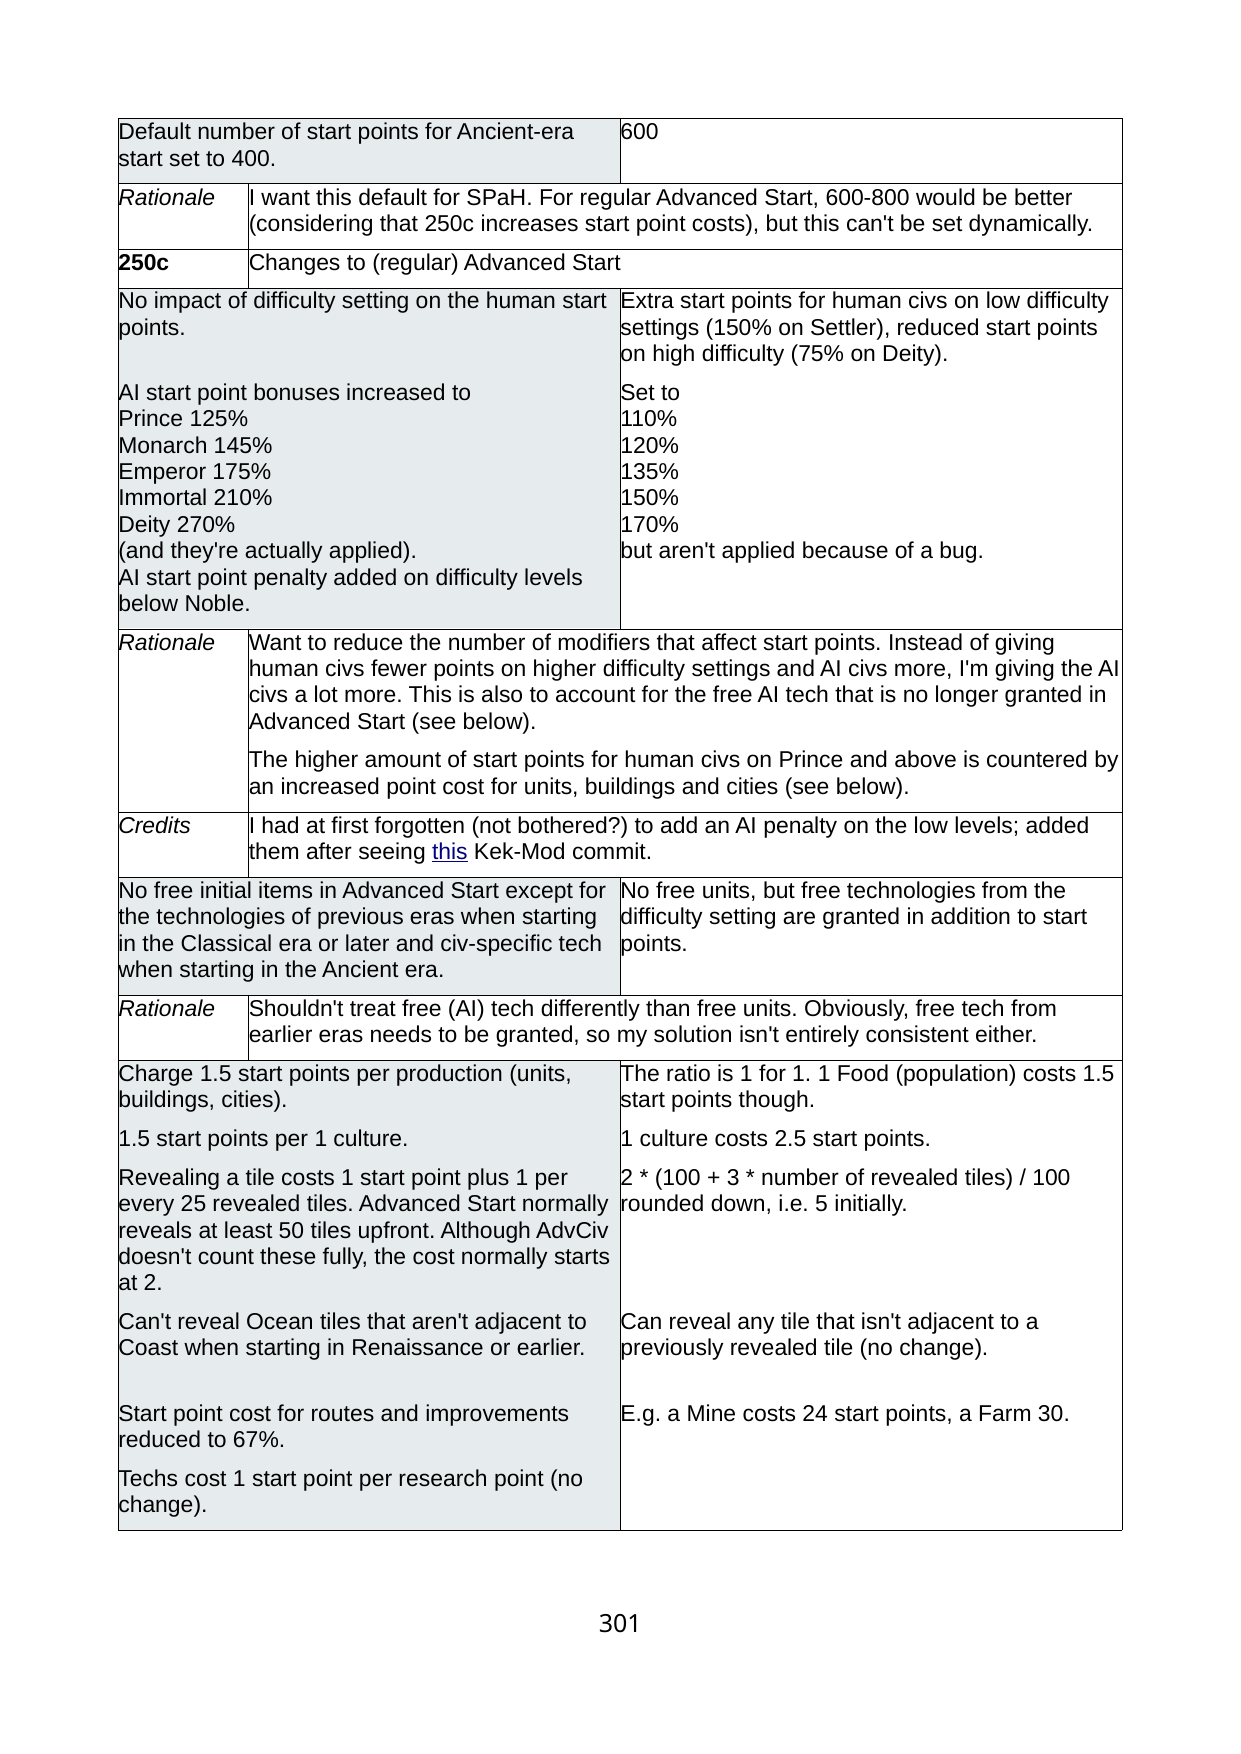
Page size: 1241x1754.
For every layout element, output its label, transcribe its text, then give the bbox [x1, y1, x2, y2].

table_cell No free units, but free technologies from the difficulty setting are granted in addition to start points. [621, 878, 1122, 995]
table_cell I had at first forgotten (not bothered?) to add an AI penalty on the low levels; added them after seeing this Kek-Mod commit. [249, 813, 1122, 877]
table_cell Changes to (regular) Advanced Start [249, 250, 1122, 287]
table_cell Rationale [119, 996, 248, 1060]
table_cell Rationale [119, 630, 248, 812]
table_cell The ratio is 1 for 1. 1 Food (population) costs 1.5 start points though. 1 culture costs 2.5 start points. 2 * (100 + 3 * number of revealed tiles) / 100 rounded down, i.e. 5 initially. Can reveal any tile that isn't adjacent to a previously revealed tile (no change). E.g. a Mine costs 24 start points, a Farm 30. [621, 1061, 1122, 1530]
table_cell Rationale [119, 184, 248, 248]
table_cell Default number of start points for Ancient-era start set to 400. [119, 119, 620, 183]
table_cell Charge 1.5 start points per production (units, buildings, cities). 1.5 start points per 1 culture. Revealing a tile costs 1 start point plus 1 per every 25 revealed tiles. Advanced Start normally reveals at least 50 tiles upfront. Although AdvCiv doesn't count these fully, the cost normally starts at 2. Can't reveal Ocean tiles that aren't adjacent to Coast when starting in Renaissance or earlier. Start point cost for routes and improvements reduced to 67%. Techs cost 1 start point per research point (no change). [119, 1061, 620, 1530]
table_cell Want to reduce the number of modifiers that affect start points. Instead of giving human civs fewer points on higher difficulty settings and AI civs more, I'm giving the AI civs a lot more. This is also to account for the free AI tech that is no longer granted in Advanced Start (see below). The higher amount of start points for human civs on Prince and above is countered by an increased point cost for units, buildings and cities (see below). [249, 630, 1122, 812]
table_cell Shouldn't treat free (AI) tech differently than free units. Obviously, free tech from earlier eras needs to be granted, so my solution isn't entirely consistent either. [249, 996, 1122, 1060]
table_cell No free initial items in Advanced Start except for the technologies of previous eras when starting in the Classical era or later and civ-specific tech when starting in the Ancient era. [119, 878, 620, 995]
table_cell 600 [621, 119, 1122, 183]
table_cell No impact of difficulty setting on the human start points. AI start point bonuses increased to Prince 125% Monarch 145% Emperor 175% Immortal 210% Deity 270% (and they're actually applied). AI start point penalty added on difficulty levels below Noble. [119, 289, 620, 628]
table_cell Credits [119, 813, 248, 877]
table_cell I want this default for SPaH. For regular Advanced Start, 600-800 would be better (considering that 250c increases start point costs), but this can't be set dynamically. [249, 184, 1122, 248]
table_cell 250c [119, 250, 248, 287]
table_cell Extra start points for human civs on low difficulty settings (150% on Settler), reduced start points on high difficulty (75% on Deity). Set to 110% 120% 135% 150% 170% but aren't applied because of a bug. [621, 289, 1122, 628]
